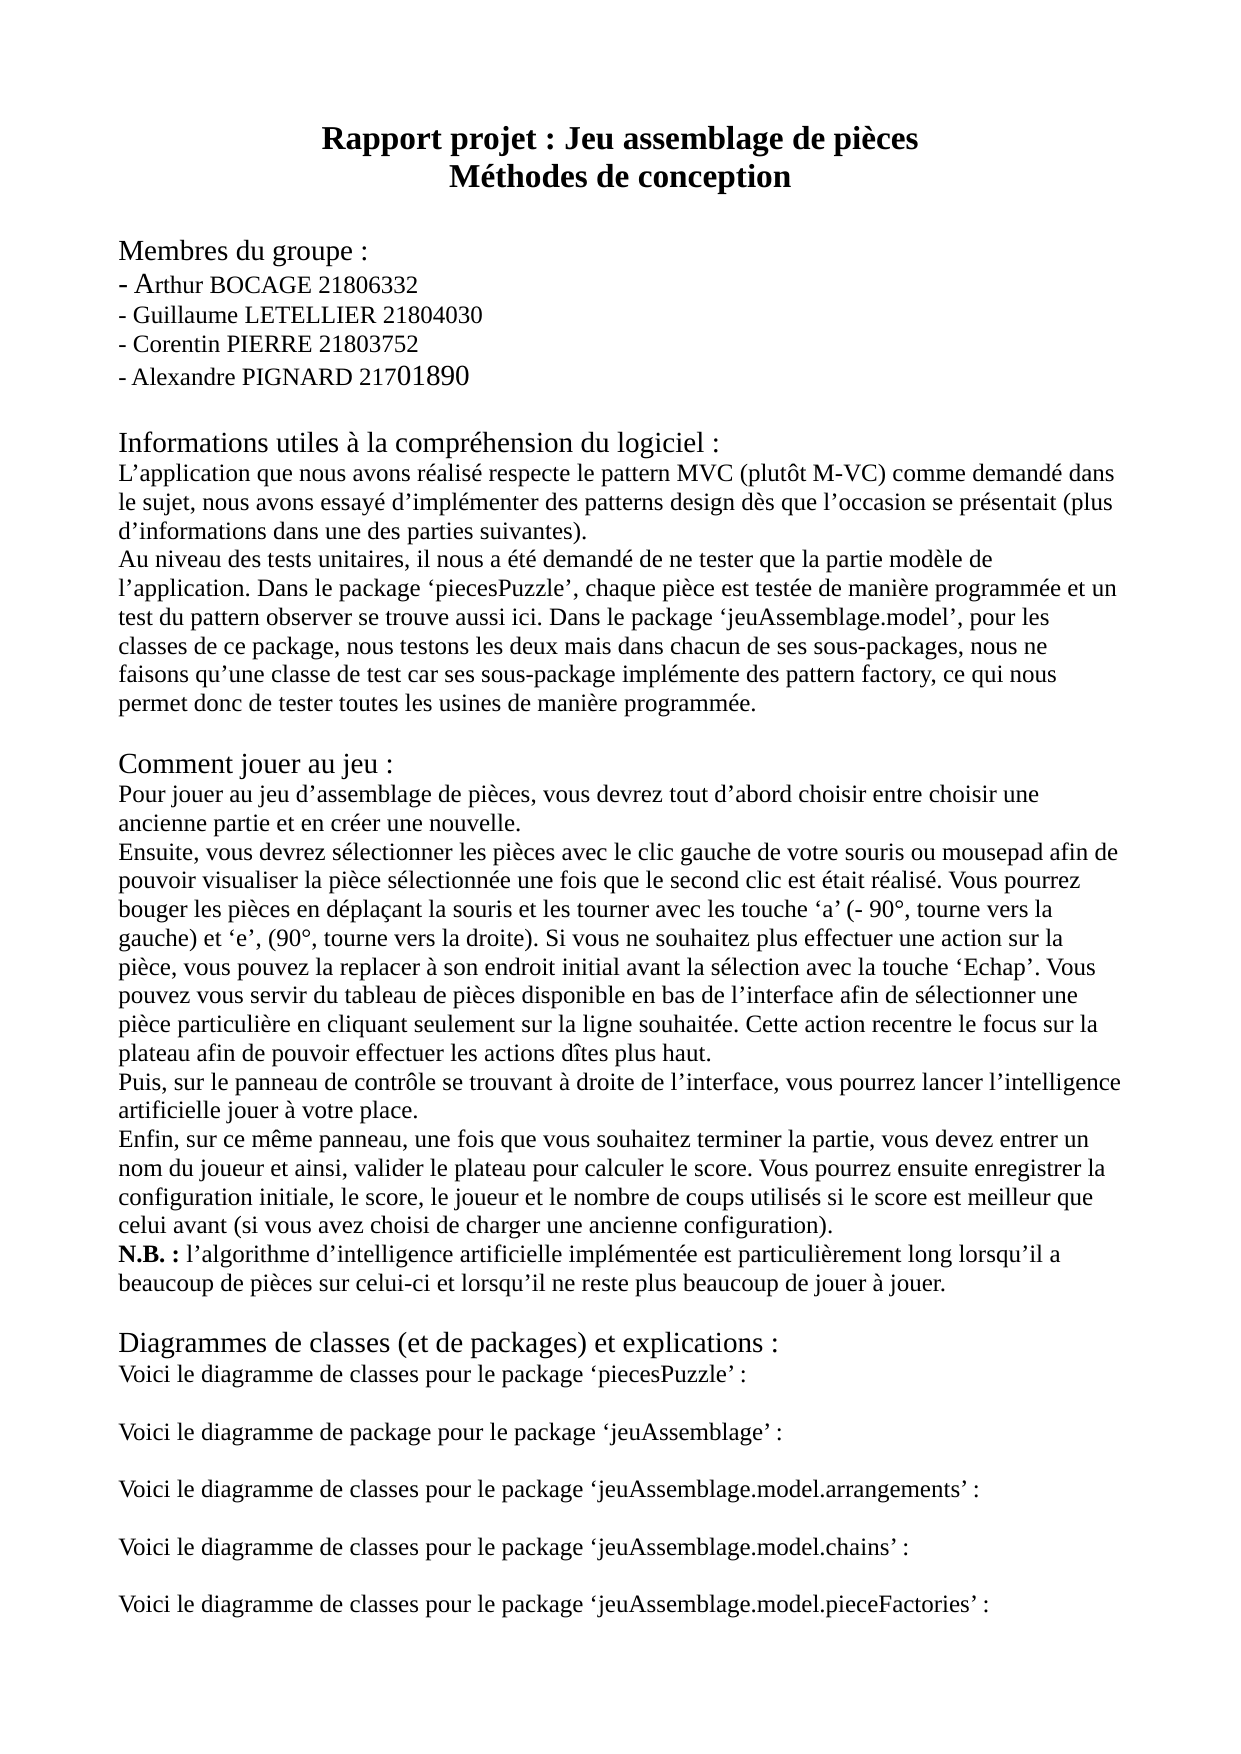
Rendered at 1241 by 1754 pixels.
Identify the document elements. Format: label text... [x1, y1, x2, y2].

text Voici le diagramme de classes pour le package ‘jeuAssemblage.model.chains’ : [118, 1532, 1122, 1560]
text - Arthur BOCAGE 21806332 [118, 267, 1122, 300]
text Informations utiles à la compréhension du logiciel : [118, 425, 1122, 458]
text Voici le diagramme de package pour le package ‘jeuAssemblage’ : [118, 1417, 1122, 1445]
text - Corentin PIERRE 21803752 [118, 329, 1122, 358]
text Membres du groupe : [118, 233, 1122, 267]
text Ensuite, vous devrez sélectionner les pièces avec le clic gauche de votre souris ou mousepad afin de pouvoir visualiser la pièce sélectionnée une fois que le second clic est était réalisé. Vous pourrez bouger les pièces en déplaçant la souris et les tourner avec les touche ‘a’ (- 90°, tourne vers la gauche) et ‘e’, (90°, tourne vers la droite). Si vous ne souhaitez plus effectuer une action sur la pièce, vous pouvez la replacer à son endroit initial avant la sélection avec la touche ‘Echap’. Vous pouvez vous servir du tableau de pièces disponible en bas de l’interface afin de sélectionner une pièce particulière en cliquant seulement sur la ligne souhaitée. Cette action recentre le focus sur la plateau afin de pouvoir effectuer les actions dîtes plus haut. [118, 837, 1122, 1067]
text Méthodes de conception [118, 156, 1122, 195]
text Puis, sur le panneau de contrôle se trouvant à droite de l’interface, vous pourrez lancer l’intelligence artificielle jouer à votre place. [118, 1067, 1122, 1124]
text Rapport projet : Jeu assemblage de pièces [118, 118, 1122, 156]
text Diagrammes de classes (et de packages) et explications : [118, 1326, 1122, 1359]
text - Alexandre PIGNARD 21701890 [118, 358, 1122, 391]
text Au niveau des tests unitaires, il nous a été demandé de ne tester que la partie modèle de l’application. Dans le package ‘piecesPuzzle’, chaque pièce est testée de manière programmée et un test du pattern observer se trouve aussi ici. Dans le package ‘jeuAssemblage.model’, pour les classes de ce package, nous testons les deux mais dans chacun de ses sous-packages, nous ne faisons qu’une classe de test car ses sous-package implémente des pattern factory, ce qui nous permet donc de tester toutes les usines de manière programmée. [118, 544, 1122, 717]
text Pour jouer au jeu d’assemblage de pièces, vous devrez tout d’abord choisir entre choisir une ancienne partie et en créer une nouvelle. [118, 779, 1122, 837]
text Voici le diagramme de classes pour le package ‘piecesPuzzle’ : [118, 1359, 1122, 1388]
text Voici le diagramme de classes pour le package ‘jeuAssemblage.model.pieceFactories’ : [118, 1589, 1122, 1618]
text Comment jouer au jeu : [118, 746, 1122, 779]
text N.B. : l’algorithme d’intelligence artificielle implémentée est particulièrement long lorsqu’il a beaucoup de pièces sur celui-ci et lorsqu’il ne reste plus beaucoup de jouer à jouer. [118, 1239, 1122, 1297]
text Enfin, sur ce même panneau, une fois que vous souhaitez terminer la partie, vous devez entrer un nom du joueur et ainsi, valider le plateau pour calculer le score. Vous pourrez ensuite enregistrer la configuration initiale, le score, le joueur et le nombre de coups utilisés si le score est meilleur que celui avant (si vous avez choisi de charger une ancienne configuration). [118, 1124, 1122, 1239]
text Voici le diagramme de classes pour le package ‘jeuAssemblage.model.arrangements’ : [118, 1474, 1122, 1503]
text - Guillaume LETELLIER 21804030 [118, 300, 1122, 329]
text L’application que nous avons réalisé respecte le pattern MVC (plutôt M-VC) comme demandé dans le sujet, nous avons essayé d’implémenter des patterns design dès que l’occasion se présentait (plus d’informations dans une des parties suivantes). [118, 458, 1122, 544]
